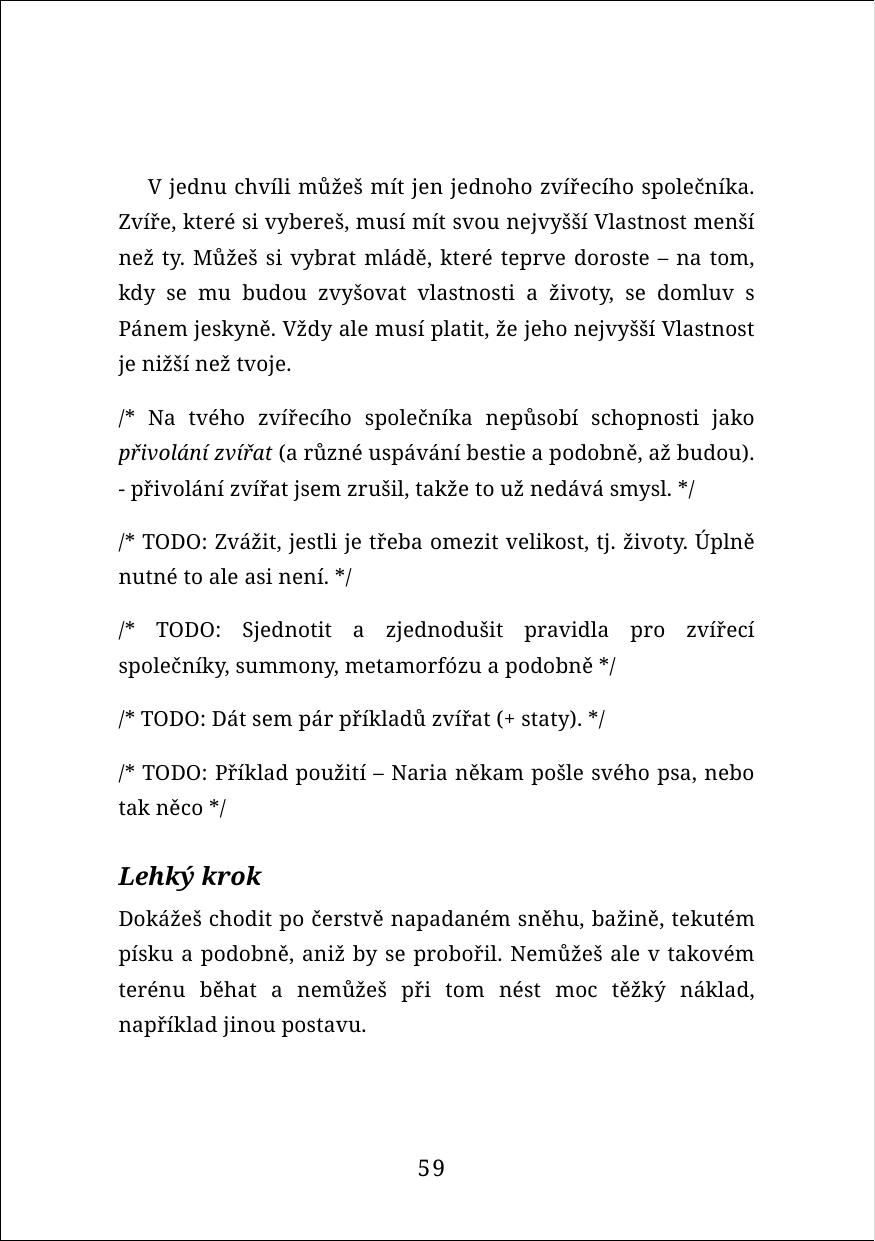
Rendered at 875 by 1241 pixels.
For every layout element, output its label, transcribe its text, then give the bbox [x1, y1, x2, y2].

text /* TODO: Příklad použití – Naria někam pošle svého psa, nebo tak něco */ [118, 758, 756, 822]
text /* TODO: Zvážit, jestli je třeba omezit velikost, tj. životy. Úplně nutné to ale asi není. */ [118, 527, 756, 591]
text /* TODO: Sjednotit a zjednodušit pravidla pro zvířecí společníky, summony, metamorfózu a podobně */ [118, 616, 756, 679]
text Dokážeš chodit po čerstvě napadaném sněhu, bažině, tekutém písku a podobně, aniž by se probořil. Nemůžeš ale v takovém terénu běhat a nemůžeš při tom nést moc těžký náklad, například jinou postavu. [118, 904, 756, 1039]
text /* TODO: Dát sem pár příkladů zvířat (+ staty). */ [118, 704, 756, 733]
text /* Na tvého zvířecího společníka nepůsobí schopnosti jako přivolání zvířat (a různé uspávání bestie a podobně, až budou). - přivolání zvířat jsem zrušil, takže to už nedává smysl. */ [118, 403, 756, 502]
text V jednu chvíli můžeš mít jen jednoho zvířecího společníka. Zvíře, které si vybereš, musí mít svou nejvyšší Vlastnost menší než ty. Můžeš si vybrat mládě, které teprve doroste – na tom, kdy se mu budou zvyšovat vlastnosti a životy, se domluv s Pánem jeskyně. Vždy ale musí platit, že jeho nejvyšší Vlastnost je nižší než tvoje. [118, 172, 756, 378]
subtitle Lehký krok [118, 858, 756, 892]
